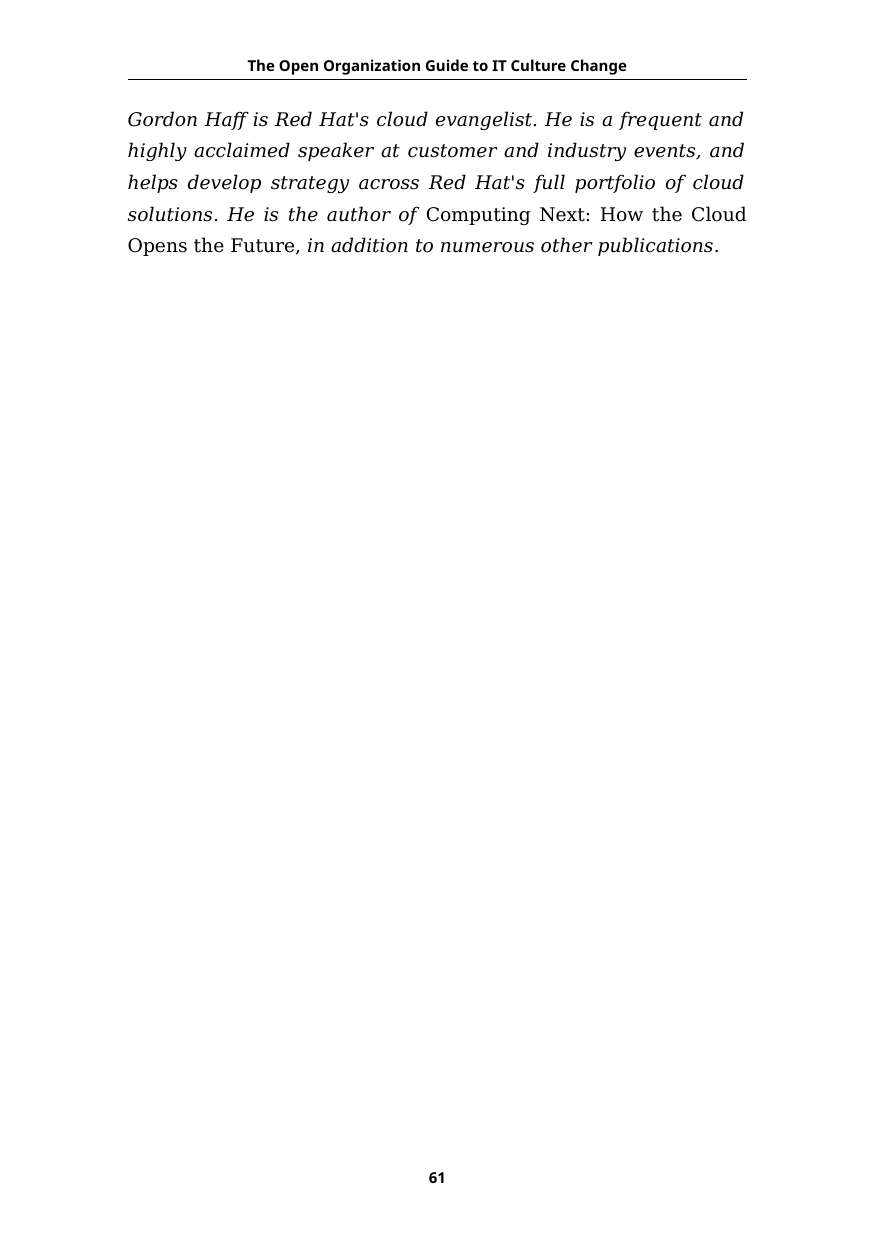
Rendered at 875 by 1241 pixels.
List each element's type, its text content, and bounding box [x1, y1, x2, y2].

text Gordon Haff is Red Hat's cloud evangelist. He is a frequent and highly acclaimed speaker at customer and industry events, and helps develop strategy across Red Hat's full portfolio of cloud solutions. He is the author of Computing Next: How the Cloud Opens the Future, in addition to numerous other publications. [127, 109, 747, 257]
